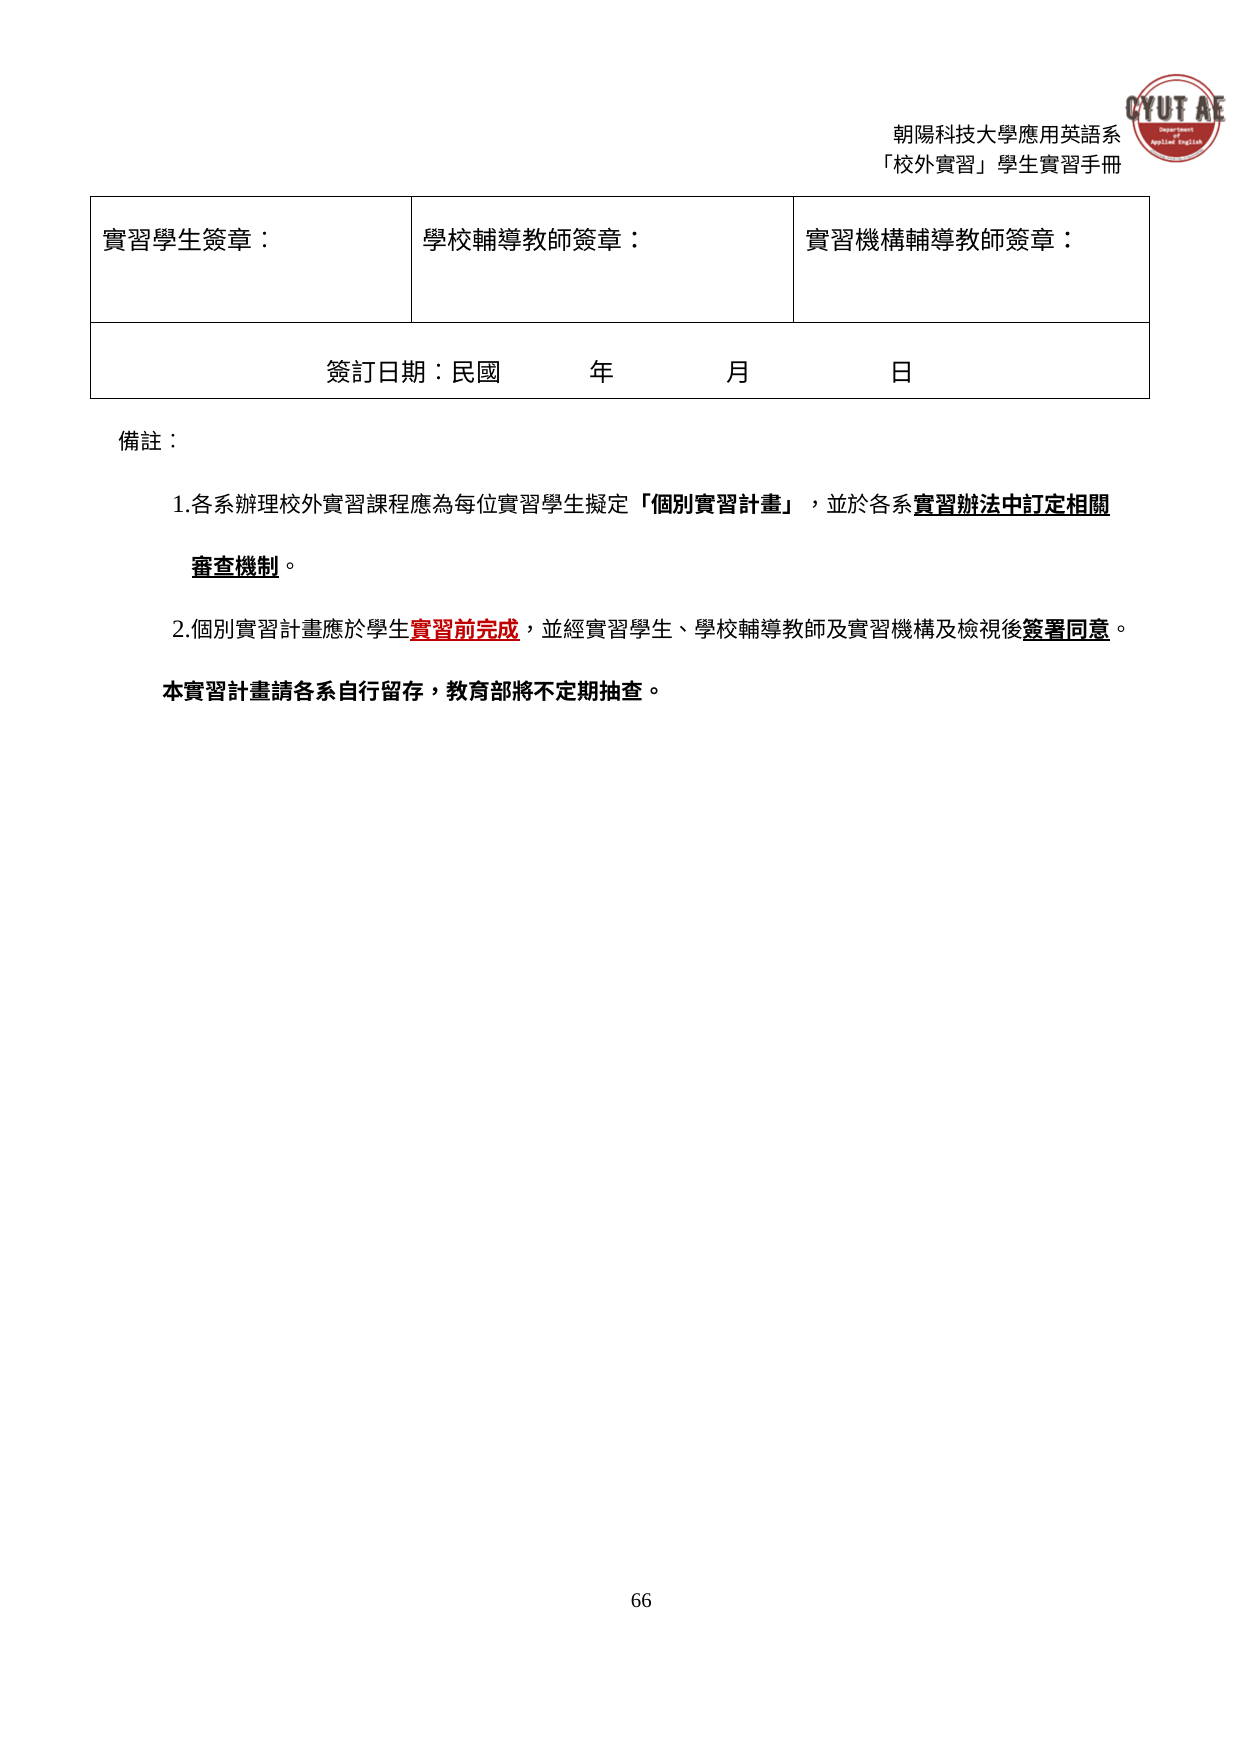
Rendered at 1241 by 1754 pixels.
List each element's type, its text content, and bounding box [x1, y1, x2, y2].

text 備註︰ [29, 398, 1122, 461]
list 各系辦理校外實習課程應為每位實習學生擬定「個別實習計畫」，並於各系實習辦法中訂定相關審查機制。 [172, 461, 1122, 586]
table_cell 實習學生簽章︰ [91, 197, 411, 322]
table_cell 簽訂日期︰民國 年 月 日 [91, 323, 1149, 397]
list 個別實習計畫應於學生實習前完成，並經實習學生、學校輔導教師及實習機構及檢視後簽署同意。 [172, 586, 1122, 648]
text 本實習計畫請各系自行留存，教育部將不定期抽查。 [118, 648, 1122, 711]
table_cell 學校輔導教師簽章： [412, 197, 793, 322]
table_cell 實習機構輔導教師簽章： [794, 197, 1149, 322]
